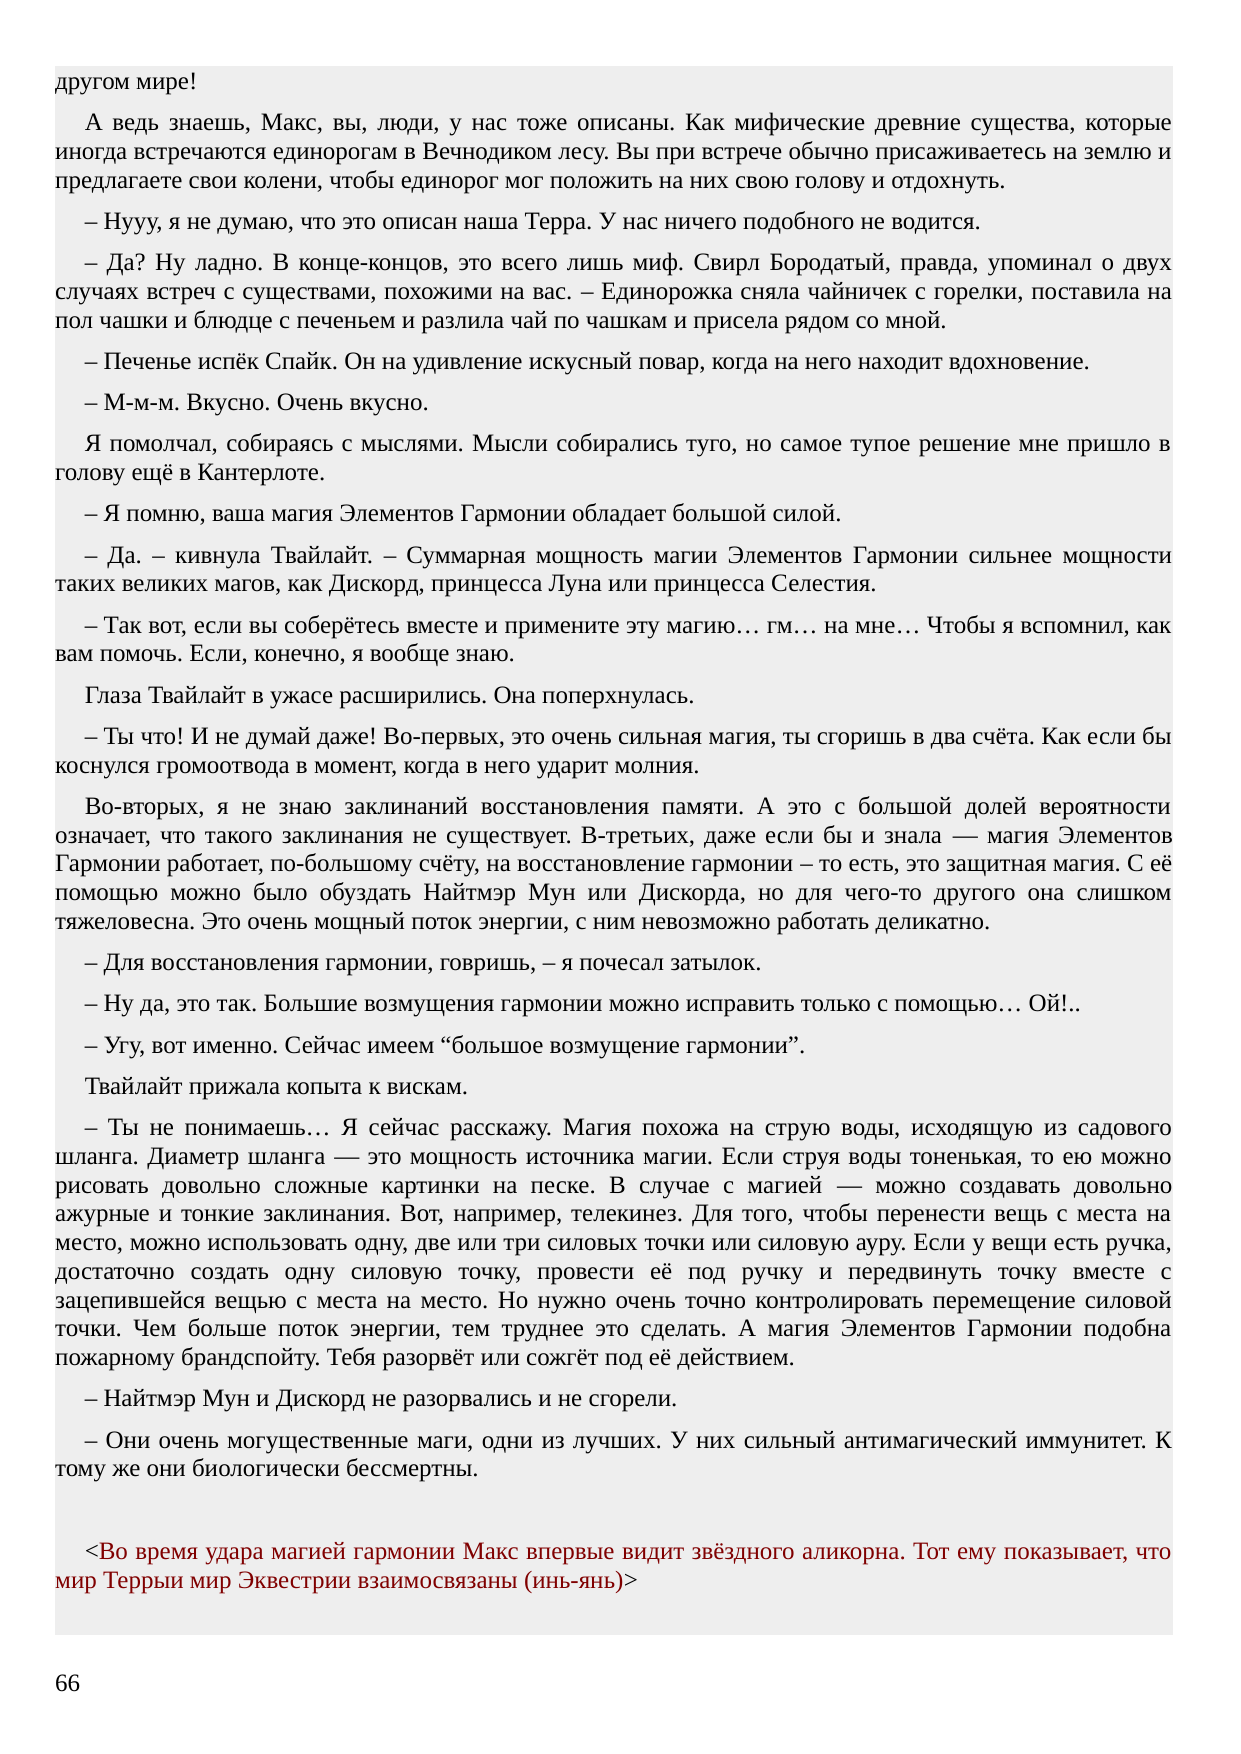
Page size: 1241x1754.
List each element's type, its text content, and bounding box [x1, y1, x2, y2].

text – Я помню, ваша магия Элементов Гармонии обладает большой силой. [55, 498, 1173, 527]
text – М-м-м. Вкусно. Очень вкусно. [55, 387, 1173, 416]
text – Да? Ну ладно. В конце-концов, это всего лишь миф. Свирл Бородатый, правда, упоминал о двух случаях встреч с существами, похожими на вас. – Единорожка сняла чайничек с горелки, поставила на пол чашки и блюдце с печеньем и разлила чай по чашкам и присела рядом со мной. [55, 247, 1173, 333]
text – Угу, вот именно. Сейчас имеем “большое возмущение гармонии”. [55, 1030, 1173, 1058]
text – Печенье испёк Спайк. Он на удивление искусный повар, когда на него находит вдохновение. [55, 346, 1173, 375]
text – Так вот, если вы соберётесь вместе и примените эту магию… гм… на мне… Чтобы я вспомнил, как вам помочь. Если, конечно, я вообще знаю. [55, 610, 1173, 667]
text – Найтмэр Мун и Дискорд не разорвались и не сгорели. [55, 1383, 1173, 1412]
text Во-вторых, я не знаю заклинаний восстановления памяти. А это с большой долей вероятности означает, что такого заклинания не существует. В-третьих, даже если бы и знала — магия Элементов Гармонии работает, по-большому счёту, на восстановление гармонии – то есть, это защитная магия. С её помощью можно было обуздать Найтмэр Мун или Дискорда, но для чего-то другого она слишком тяжеловесна. Это очень мощный поток энергии, с ним невозможно работать деликатно. [55, 791, 1173, 935]
text Твайлайт прижала копыта к вискам. [55, 1071, 1173, 1100]
text <Во время удара магией гармонии Макс впервые видит звёздного аликорна. Тот ему показывает, что мир Террыи мир Эквестрии взаимосвязаны (инь-янь)> [55, 1536, 1173, 1593]
text – Ты не понимаешь… Я сейчас расскажу. Магия похожа на струю воды, исходящую из садового шланга. Диаметр шланга — это мощность источника магии. Если струя воды тоненькая, то ею можно рисовать довольно сложные картинки на песке. В случае с магией — можно создавать довольно ажурные и тонкие заклинания. Вот, например, телекинез. Для того, чтобы перенести вещь с места на место, можно использовать одну, две или три силовых точки или силовую ауру. Если у вещи есть ручка, достаточно создать одну силовую точку, провести её под ручку и передвинуть точку вместе с зацепившейся вещью с места на место. Но нужно очень точно контролировать перемещение силовой точки. Чем больше поток энергии, тем труднее это сделать. А магия Элементов Гармонии подобна пожарному брандспойту. Тебя разорвёт или сожгёт под её действием. [55, 1112, 1173, 1371]
text – Да. – кивнула Твайлайт. – Суммарная мощность магии Элементов Гармонии сильнее мощности таких великих магов, как Дискорд, принцесса Луна или принцесса Селестия. [55, 540, 1173, 597]
text – Для восстановления гармонии, говришь, – я почесал затылок. [55, 947, 1173, 976]
text другом мире! [55, 66, 1173, 95]
text – Нууу, я не думаю, что это описан наша Терра. У нас ничего подобного не водится. [55, 206, 1173, 235]
text – Они очень могущественные маги, одни из лучших. У них сильный антимагический иммунитет. К тому же они биологически бессмертны. [55, 1425, 1173, 1482]
text А ведь знаешь, Макс, вы, люди, у нас тоже описаны. Как мифические древние существа, которые иногда встречаются единорогам в Вечнодиком лесу. Вы при встрече обычно присаживаетесь на землю и предлагаете свои колени, чтобы единорог мог положить на них свою голову и отдохнуть. [55, 107, 1173, 193]
text Я помолчал, собираясь с мыслями. Мысли собирались туго, но самое тупое решение мне пришло в голову ещё в Кантерлоте. [55, 428, 1173, 486]
text – Ну да, это так. Большие возмущения гармонии можно исправить только с помощью… Ой!.. [55, 988, 1173, 1017]
text Глаза Твайлайт в ужасе расширились. Она поперхнулась. [55, 680, 1173, 708]
text – Ты что! И не думай даже! Во-первых, это очень сильная магия, ты сгоришь в два счёта. Как если бы коснулся громоотвода в момент, когда в него ударит молния. [55, 721, 1173, 778]
